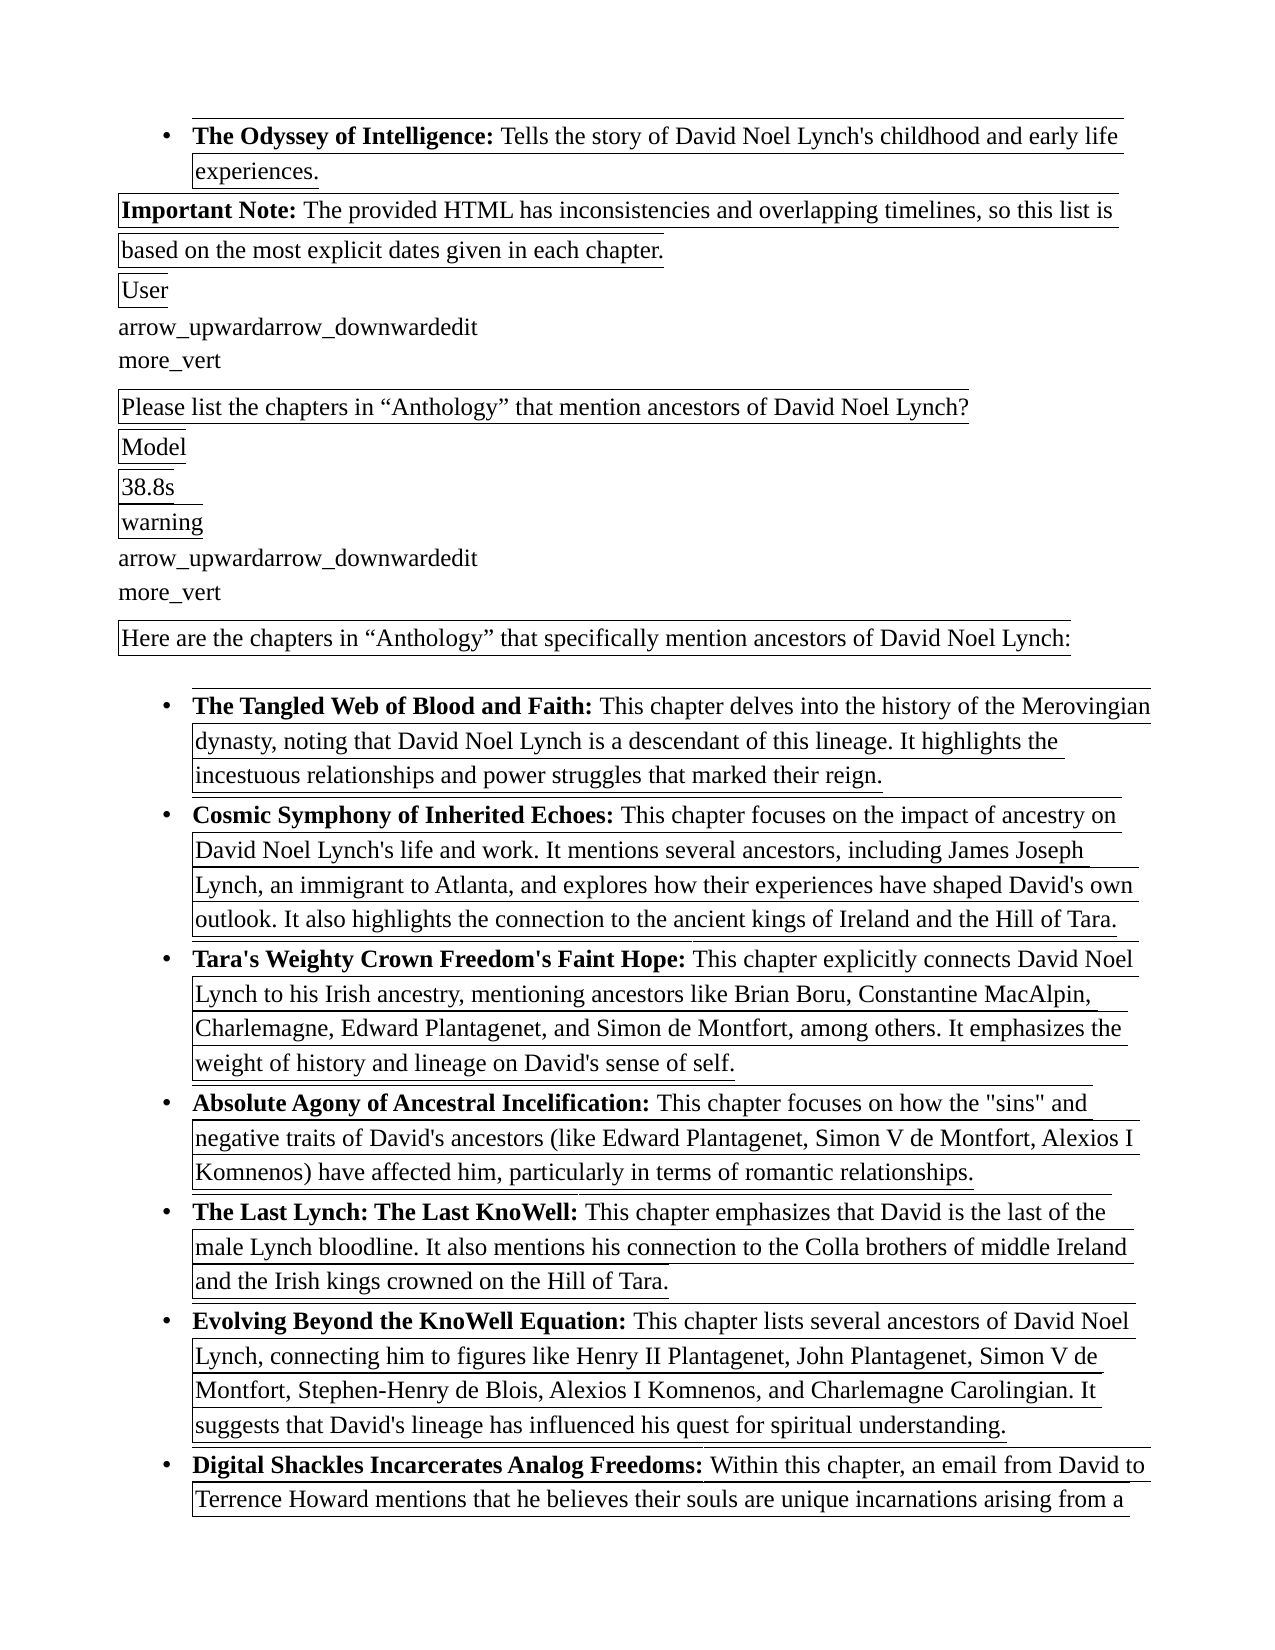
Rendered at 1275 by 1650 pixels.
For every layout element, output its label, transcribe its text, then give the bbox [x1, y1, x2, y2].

list Cosmic Symphony of Inherited Echoes: This chapter focuses on the impact of ancestry on David Noel Lynch's life and work. It mentions several ancestors, including James Joseph Lynch, an immigrant to Atlanta, and explores how their experiences have shaped David's own outlook. It also highlights the connection to the ancient kings of Ireland and the Hill of Tara. [162, 797, 1157, 936]
text warning [119, 503, 1157, 538]
list Absolute Agony of Ancestral Incelification: This chapter focuses on how the "sins" and negative traits of David's ancestors (like Edward Plantagenet, Simon V de Montfort, Alexios I Komnenos) have affected him, particularly in terms of romantic relationships. [162, 1085, 1157, 1189]
text Here are the chapters in “Anthology” that specifically mention ancestors of David Noel Lynch: [119, 620, 1157, 655]
list The Last Lynch: The Last KnoWell: This chapter emphasizes that David is the last of the male Lynch bloodline. It also mentions his connection to the Colla brothers of middle Ireland and the Irish kings crowned on the Hill of Tara. [162, 1194, 1157, 1298]
text more_vert [118, 345, 1157, 374]
text Important Note: The provided HTML has inconsistencies and overlapping timelines, so this list is based on the most explicit dates given in each chapter. [118, 192, 1157, 267]
list Evolving Beyond the KnoWell Equation: This chapter lists several ancestors of David Noel Lynch, connecting him to figures like Henry II Plantagenet, John Plantagenet, Simon V de Montfort, Stephen-Henry de Blois, Alexios I Komnenos, and Charlemagne Carolingian. It suggests that David's lineage has influenced his quest for spiritual understanding. [162, 1303, 1157, 1442]
list The Odyssey of Intelligence: Tells the story of David Noel Lynch's childhood and early life experiences. [162, 118, 1157, 188]
text Please list the chapters in “Anthology” that mention ancestors of David Noel Lynch? [119, 389, 1157, 423]
list The Tangled Web of Blood and Faith: This chapter delves into the history of the Merovingian dynasty, noting that David Noel Lynch is a descendant of this lineage. It highlights the incestuous relationships and power struggles that marked their reign. [162, 688, 1157, 792]
text more_vert [118, 577, 1157, 605]
text arrow_upwardarrow_downwardedit [118, 543, 1157, 572]
text 38.8s [119, 469, 1157, 503]
list Digital Shackles Incarcerates Analog Freedoms: Within this chapter, an email from David to Terrence Howard mentions that he believes their souls are unique incarnations arising from a [162, 1447, 1157, 1516]
text arrow_upwardarrow_downwardedit [118, 312, 1157, 341]
text Model [119, 429, 1157, 463]
list Tara's Weighty Crown Freedom's Faint Hope: This chapter explicitly connects David Noel Lynch to his Irish ancestry, mentioning ancestors like Brian Boru, Constantine MacAlpin, Charlemagne, Edward Plantagenet, and Simon de Montfort, among others. It emphasizes the weight of history and lineage on David's sense of self. [162, 941, 1157, 1080]
text User [118, 272, 1157, 307]
